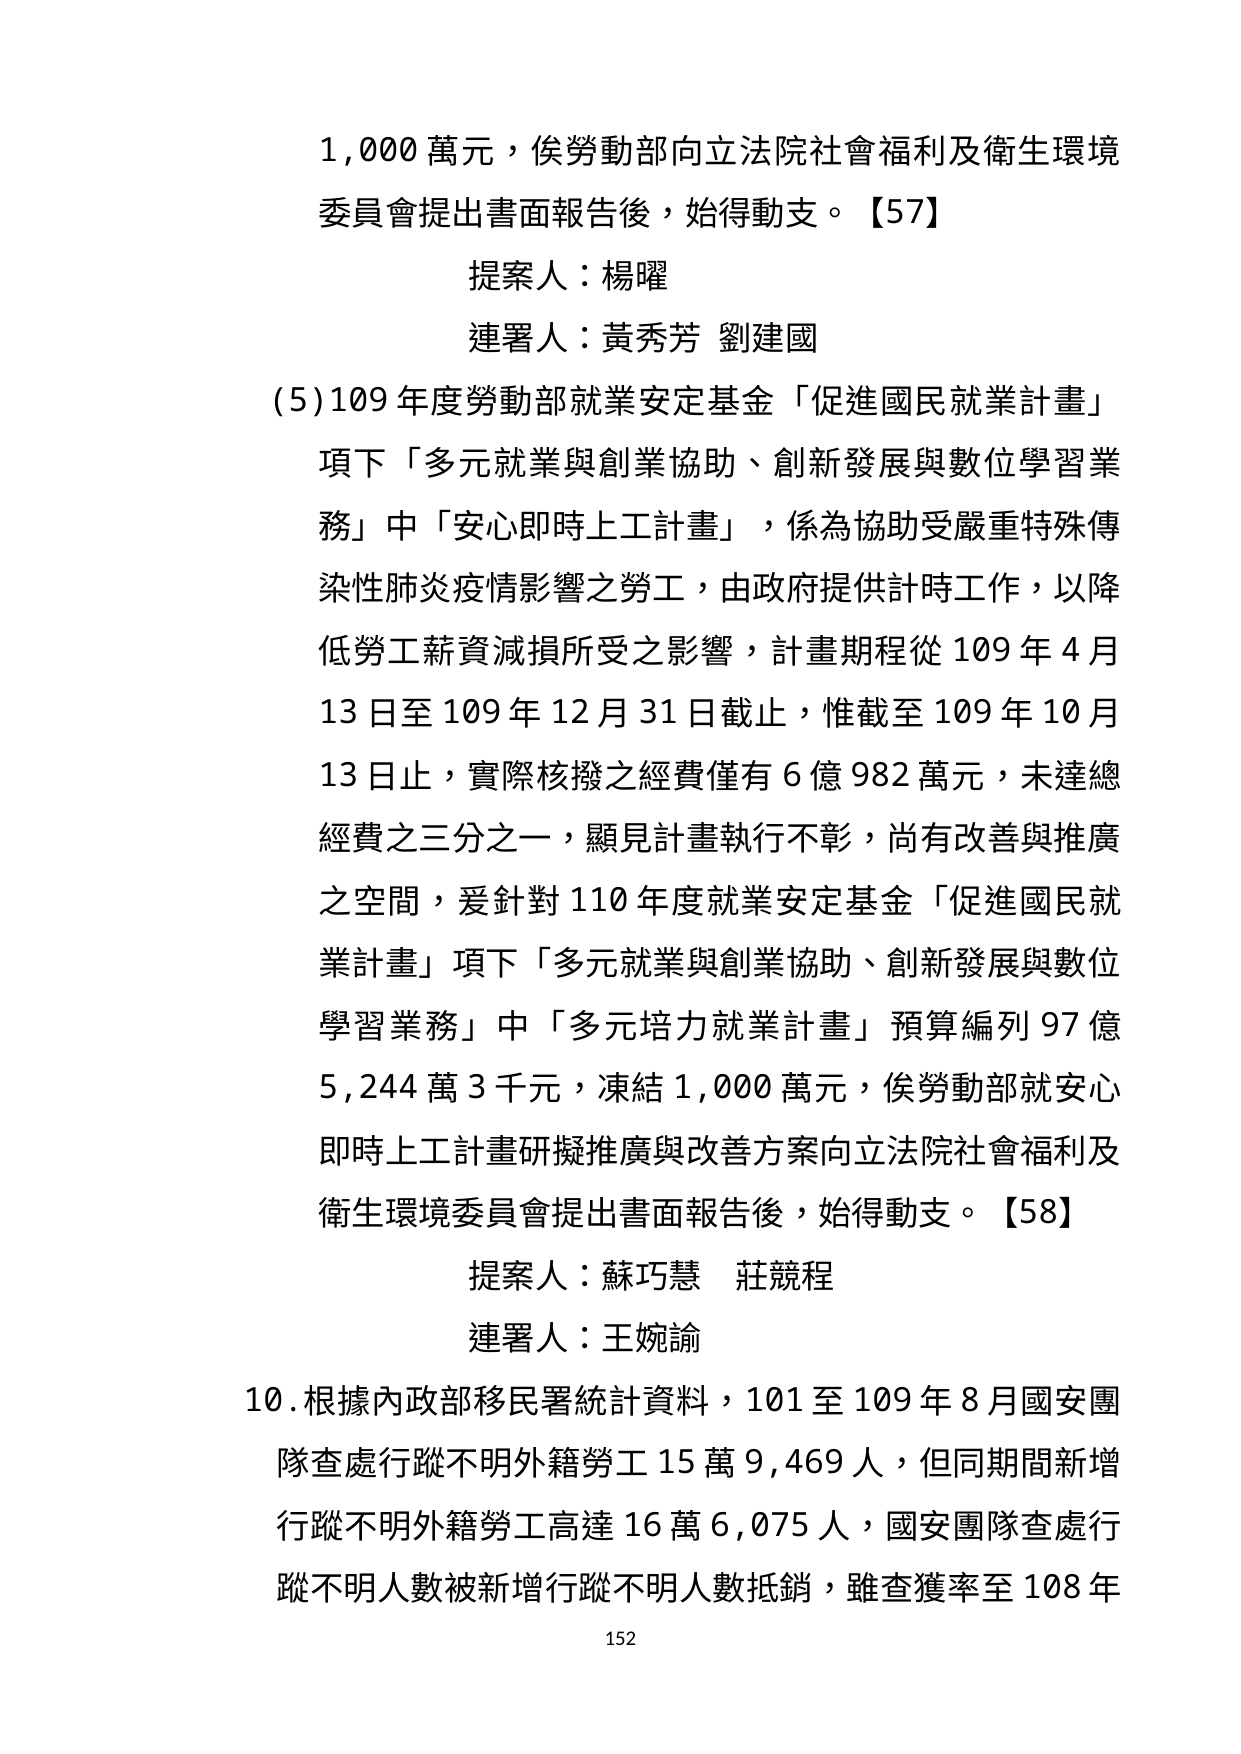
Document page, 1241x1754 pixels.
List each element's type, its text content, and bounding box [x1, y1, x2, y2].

text 1,000萬元，俟勞動部向立法院社會福利及衛生環境委員會提出書面報告後，始得動支。【57】 [268, 107, 1122, 232]
text 10.根據內政部移民署統計資料，101至109年8月國安團隊查處行蹤不明外籍勞工15萬9,469人，但同期間新增行蹤不明外籍勞工高達16萬6,075人，國安團隊查處行蹤不明人數被新增行蹤不明人數抵銷，雖查獲率至108年 [243, 1357, 1122, 1607]
text (5)109年度勞動部就業安定基金「促進國民就業計畫」項下「多元就業與創業協助、創新發展與數位學習業務」中「安心即時上工計畫」，係為協助受嚴重特殊傳染性肺炎疫情影響之勞工，由政府提供計時工作，以降低勞工薪資減損所受之影響，計畫期程從109年4月13日至109年12月31日截止，惟截至109年10月13日止，實際核撥之經費僅有6億982萬元，未達總經費之三分之一，顯見計畫執行不彰，尚有改善與推廣之空間，爰針對110年度就業安定基金「促進國民就業計畫」項下「多元就業與創業協助、創新發展與數位學習業務」中「多元培力就業計畫」預算編列97億5,244萬3千元，凍結1,000萬元，俟勞動部就安心即時上工計畫研擬推廣與改善方案向立法院社會福利及衛生環境委員會提出書面報告後，始得動支。【58】 [268, 357, 1122, 1232]
text 提案人：楊曜 [468, 232, 1122, 294]
text 連署人：王婉諭 [468, 1294, 1122, 1357]
text 連署人：黃秀芳 劉建國 [468, 294, 1122, 357]
text 提案人：蘇巧慧 莊競程 [468, 1232, 1122, 1294]
